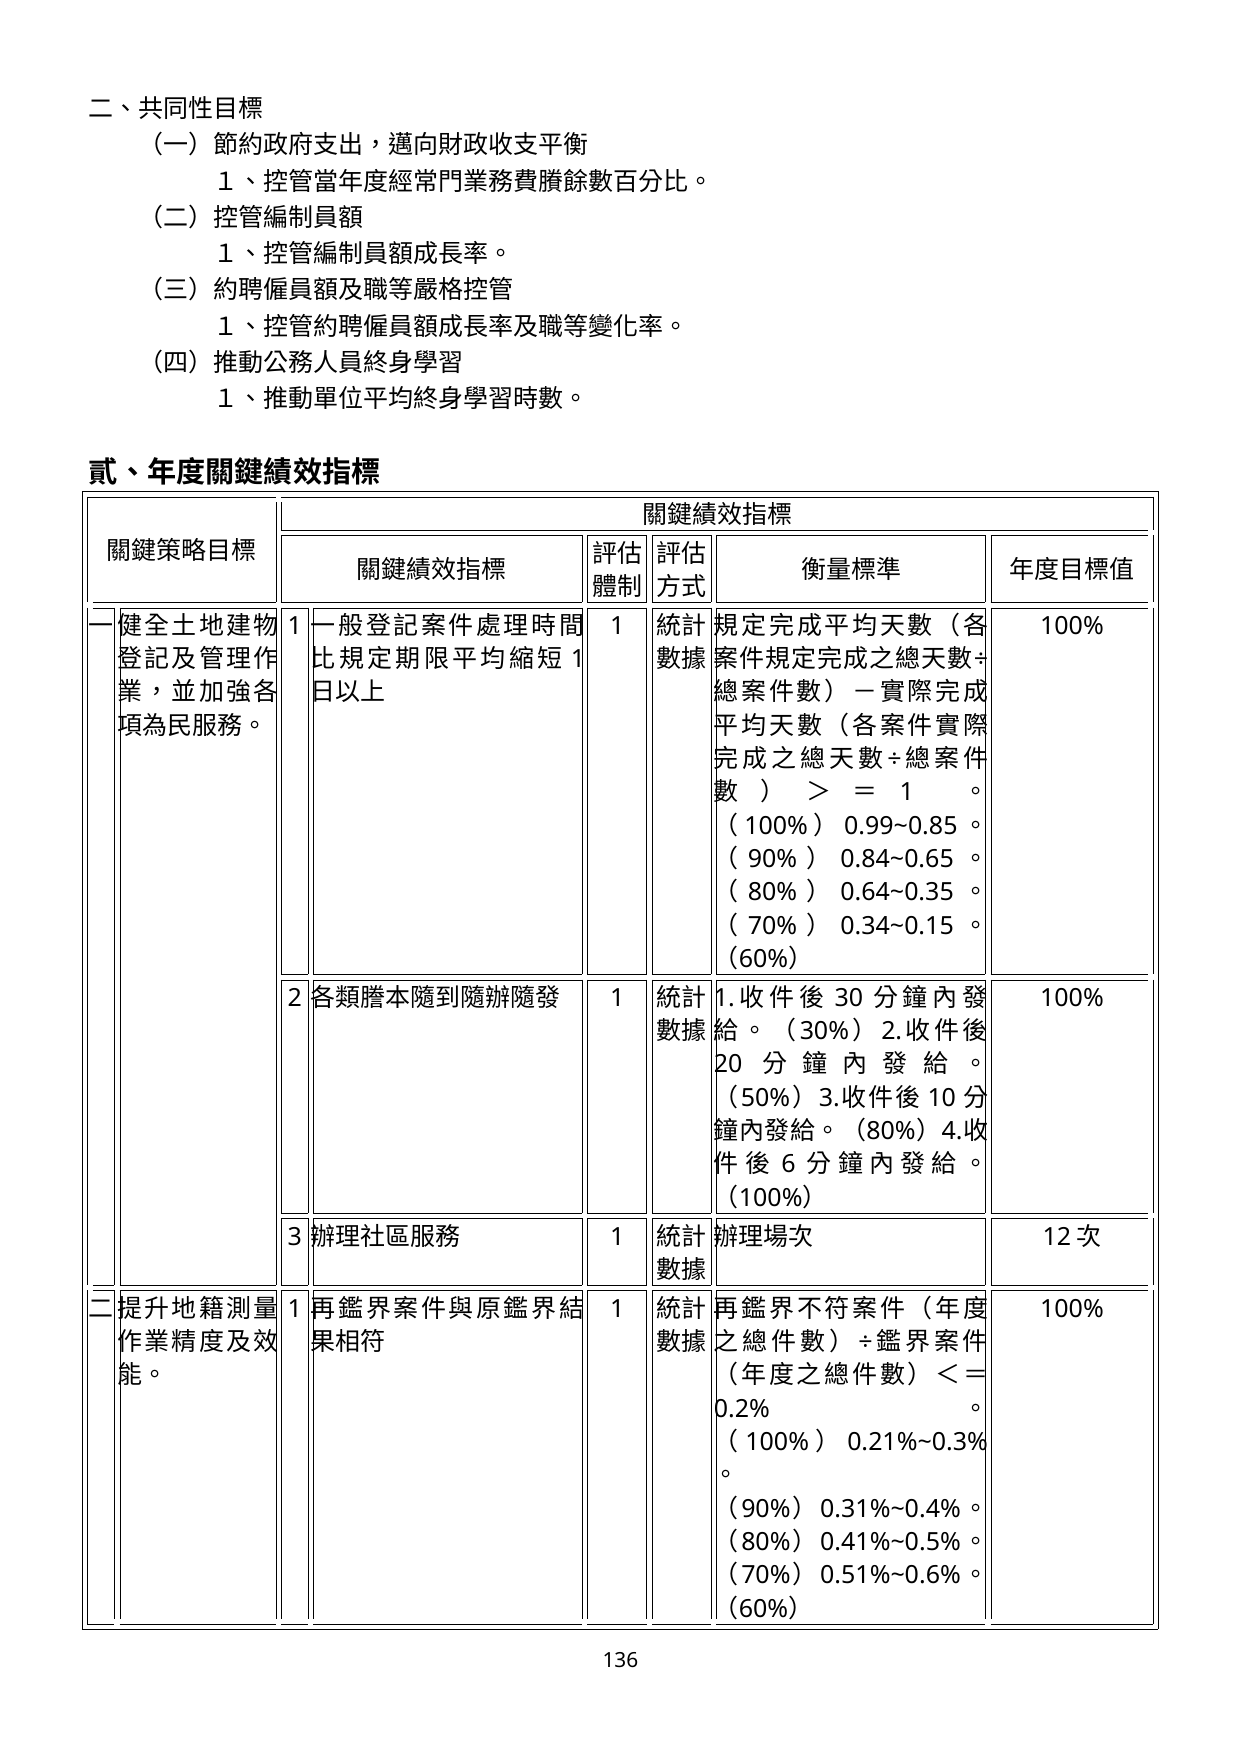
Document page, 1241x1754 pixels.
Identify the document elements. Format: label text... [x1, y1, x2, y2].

table_cell 100% [988, 1285, 1156, 1624]
table_cell 辦理場次 [714, 1213, 988, 1285]
table_cell 統計數據 [649, 602, 714, 974]
table_cell 評估 方式 [649, 531, 714, 602]
table_cell 年度目標值 [988, 530, 1156, 602]
table_header 關鍵績效指標 [278, 492, 1156, 530]
table_cell 2 [278, 974, 311, 1213]
text 貳、年度關鍵績效指標 [89, 449, 1152, 491]
table_cell 1 [278, 1285, 311, 1624]
text （一）節約政府支出，邁向財政收支平衡 [139, 125, 1152, 161]
table_cell 規定完成平均天數（各案件規定完成之總天數÷總案件數）－實際完成平均天數（各案件實際完成之總天數÷總案件數）＞＝1 。（100%）0.99~0.85。（90%）0.84~0.65。（80%）0.64~0.35。（70%）0.34~0.15。（60%） [714, 602, 988, 974]
table_cell 1 [585, 602, 649, 974]
table_cell 一 [85, 602, 117, 1285]
table_cell 12次 [988, 1213, 1156, 1285]
table_cell 評估 體制 [585, 531, 649, 602]
text １、控管約聘僱員額成長率及職等變化率。 [214, 306, 1152, 342]
table_cell 1 [278, 602, 311, 974]
text （三）約聘僱員額及職等嚴格控管 [139, 270, 1152, 306]
table_cell 一般登記案件處理時間比規定期限平均縮短1日以上 [311, 602, 585, 974]
text 二、共同性目標 [89, 89, 1152, 125]
table_cell 二 [85, 1285, 117, 1624]
table_cell 1 [585, 1285, 649, 1624]
table_cell 1 [585, 1213, 649, 1285]
table_cell 100% [988, 602, 1156, 974]
table_cell 關鍵績效指標 [278, 530, 585, 602]
table_cell 統計數據 [649, 1213, 714, 1285]
table_cell 辦理社區服務 [311, 1213, 585, 1285]
table_cell 1 [585, 974, 649, 1213]
table_cell 統計數據 [649, 974, 714, 1213]
table_cell 統計數據 [649, 1285, 714, 1624]
text （二）控管編制員額 [139, 197, 1152, 234]
table_cell 100% [988, 974, 1156, 1213]
table_cell 再鑑界案件與原鑑界結果相符 [311, 1285, 585, 1624]
table_cell 各類謄本隨到隨辦隨發 [311, 974, 585, 1213]
table_cell 3 [278, 1213, 311, 1285]
table_header 關鍵策略目標 [85, 492, 278, 602]
text １、控管編制員額成長率。 [214, 234, 1152, 270]
table_cell 提升地籍測量作業精度及效能。 [117, 1285, 278, 1624]
text １、控管當年度經常門業務費賸餘數百分比。 [214, 161, 1152, 197]
table_cell 衡量標準 [714, 531, 988, 602]
table_cell 再鑑界不符案件（年度之總件數）÷鑑界案件（年度之總件數）＜＝0.2%。（100%）0.21%~0.3%。（90%）0.31%~0.4%。（80%）0.41%~0.5%。（70%）0.51%~0.6%。（60%） [714, 1285, 988, 1624]
table_cell 1.收件後30分鐘內發給。（30%）2.收件後20分鐘內發給。（50%）3.收件後10分鐘內發給。（80%）4.收件後6分鐘內發給。（100%） [714, 974, 988, 1213]
text （四）推動公務人員終身學習 [139, 342, 1152, 379]
text １、推動單位平均終身學習時數。 [214, 379, 1152, 415]
table_cell 健全土地建物登記及管理作業，並加強各項為民服務。 [117, 602, 278, 1285]
